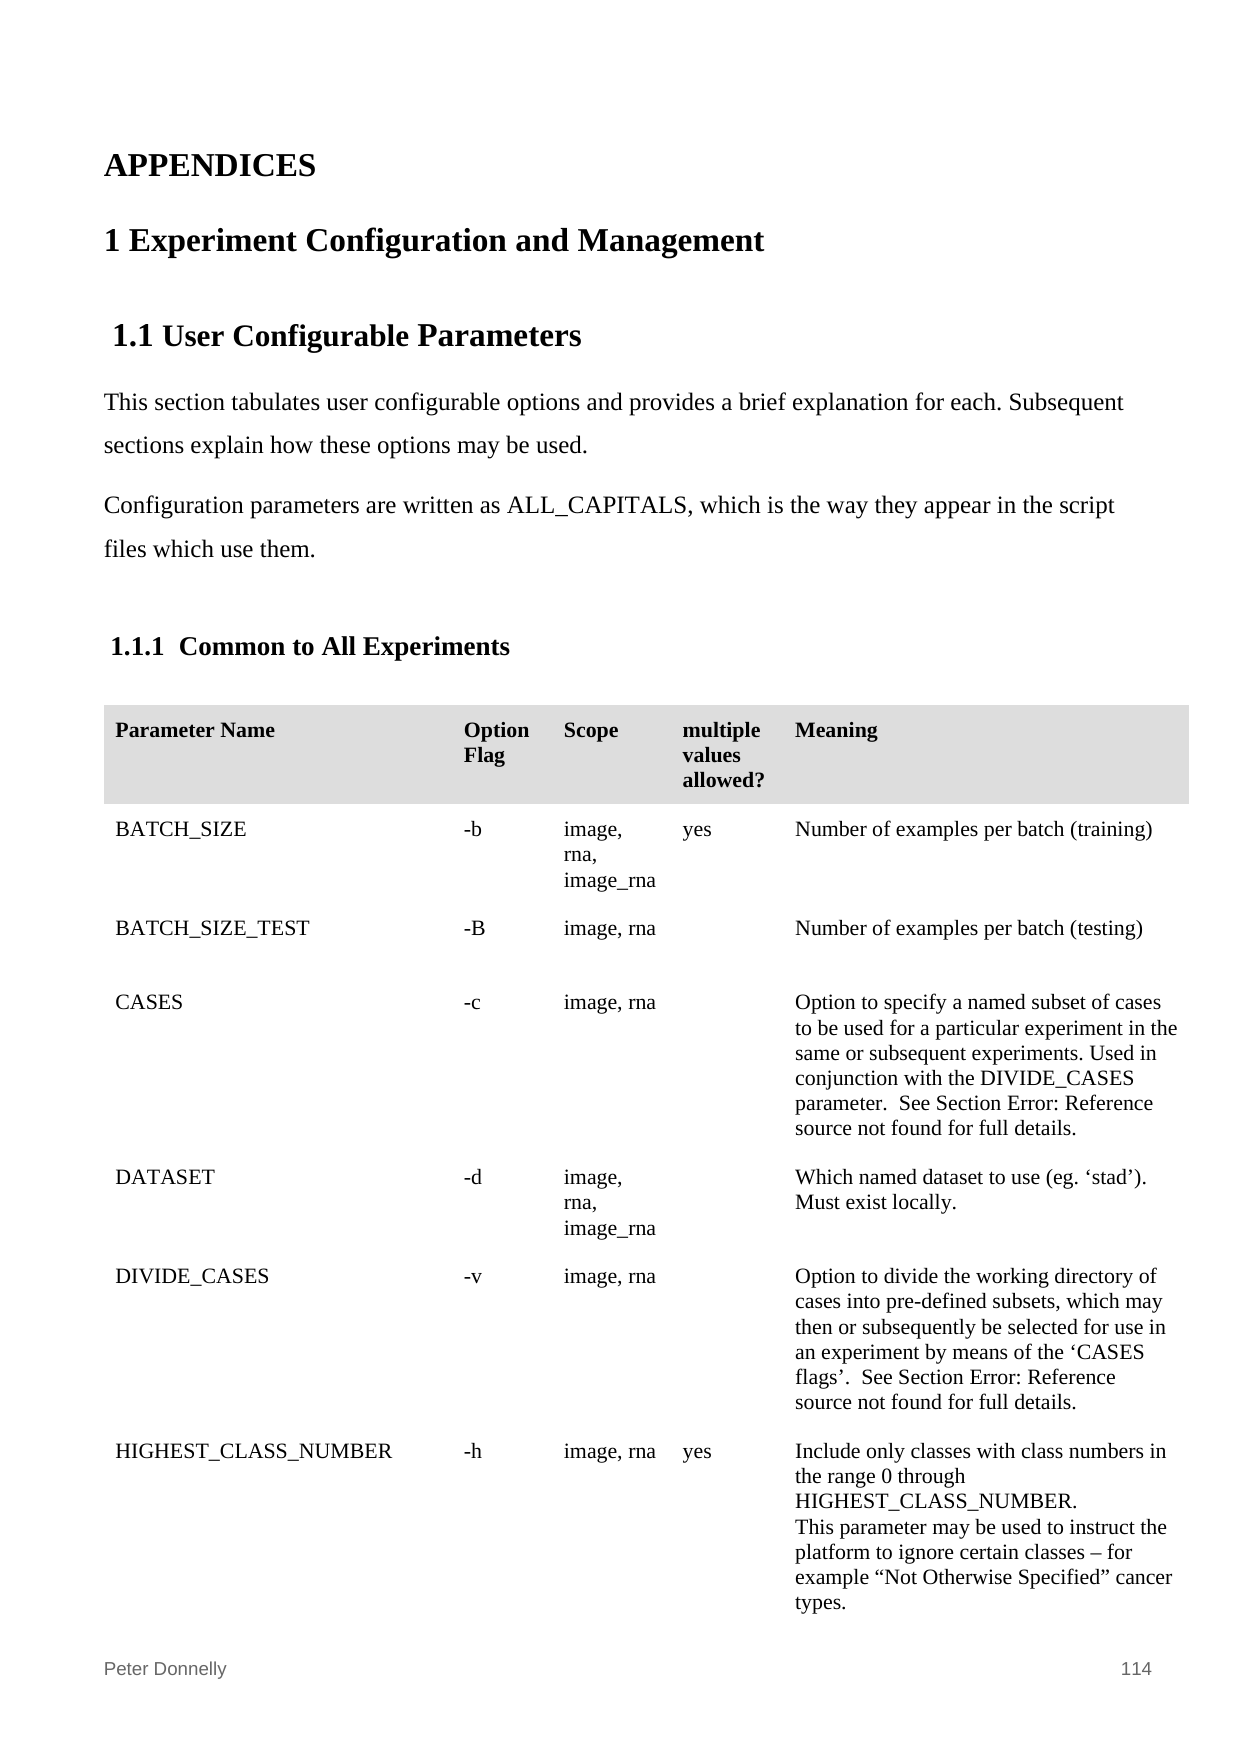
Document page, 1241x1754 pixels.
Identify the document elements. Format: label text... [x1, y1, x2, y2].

table_cell Number of examples per batch (training) [783, 805, 1189, 904]
table_cell image, rna [552, 978, 671, 1152]
table_cell BATCH_SIZE_TEST [104, 904, 452, 978]
text This section tabulates user configurable options and provides a brief explanation for each. Subsequent sections explain how these options may be used. [103, 387, 1146, 458]
table_cell [671, 1252, 783, 1426]
table_cell HIGHEST_CLASS_NUMBER [104, 1426, 452, 1626]
table_cell DATASET [104, 1153, 452, 1252]
table_cell image, rna, image_rna [552, 1153, 671, 1252]
table_cell DIVIDE_CASES [104, 1252, 452, 1426]
table_cell [671, 904, 783, 978]
text Configuration parameters are written as ALL_CAPITALS, which is the way they appear in the script files which use them. [103, 491, 1146, 562]
table_cell BATCH_SIZE [104, 805, 452, 904]
table_cell image, rna [552, 904, 671, 978]
table_cell Which named dataset to use (eg. ‘stad’). Must exist locally. [783, 1153, 1189, 1252]
table_cell -h [452, 1426, 552, 1626]
table_cell -v [452, 1252, 552, 1426]
table_cell image, rna [552, 1426, 671, 1626]
table_cell [671, 978, 783, 1152]
table_cell -B [452, 904, 552, 978]
table_cell Option to divide the working directory of cases into pre-defined subsets, which may then or subsequently be selected for use in an experiment by means of the ‘CASES flags’. See Section Error: Reference source not found for full details. [783, 1252, 1189, 1426]
table_cell yes [671, 1426, 783, 1626]
table_cell CASES [104, 978, 452, 1152]
table_cell yes [671, 805, 783, 904]
table_cell Number of examples per batch (testing) [783, 904, 1189, 978]
table_header Parameter Name [104, 705, 452, 804]
table_cell Include only classes with class numbers in the range 0 through HIGHEST_CLASS_NUMBER. This parameter may be used to instruct the platform to ignore certain classes – for example “Not Otherwise Specified” cancer types. [783, 1426, 1189, 1626]
subtitle Experiment Configuration and Management [103, 221, 1146, 259]
table_header Scope [552, 705, 671, 804]
subtitle APPENDICES [103, 145, 1146, 183]
table_header Option Flag [452, 705, 552, 804]
table_header Meaning [783, 705, 1189, 804]
table_cell -d [452, 1153, 552, 1252]
subtitle Common to All Experiments [103, 630, 1146, 661]
table_cell -b [452, 805, 552, 904]
table_cell Option to specify a named subset of cases to be used for a particular experiment in the same or subsequent experiments. Used in conjunction with the DIVIDE_CASES parameter. See Section Error: Reference source not found for full details. [783, 978, 1189, 1152]
subtitle User Configurable Parameters [103, 316, 1146, 354]
table_header multiple values allowed? [671, 705, 783, 804]
table_cell [671, 1153, 783, 1252]
table_cell image, rna [552, 1252, 671, 1426]
table_cell image, rna, image_rna [552, 805, 671, 904]
table_cell -c [452, 978, 552, 1152]
